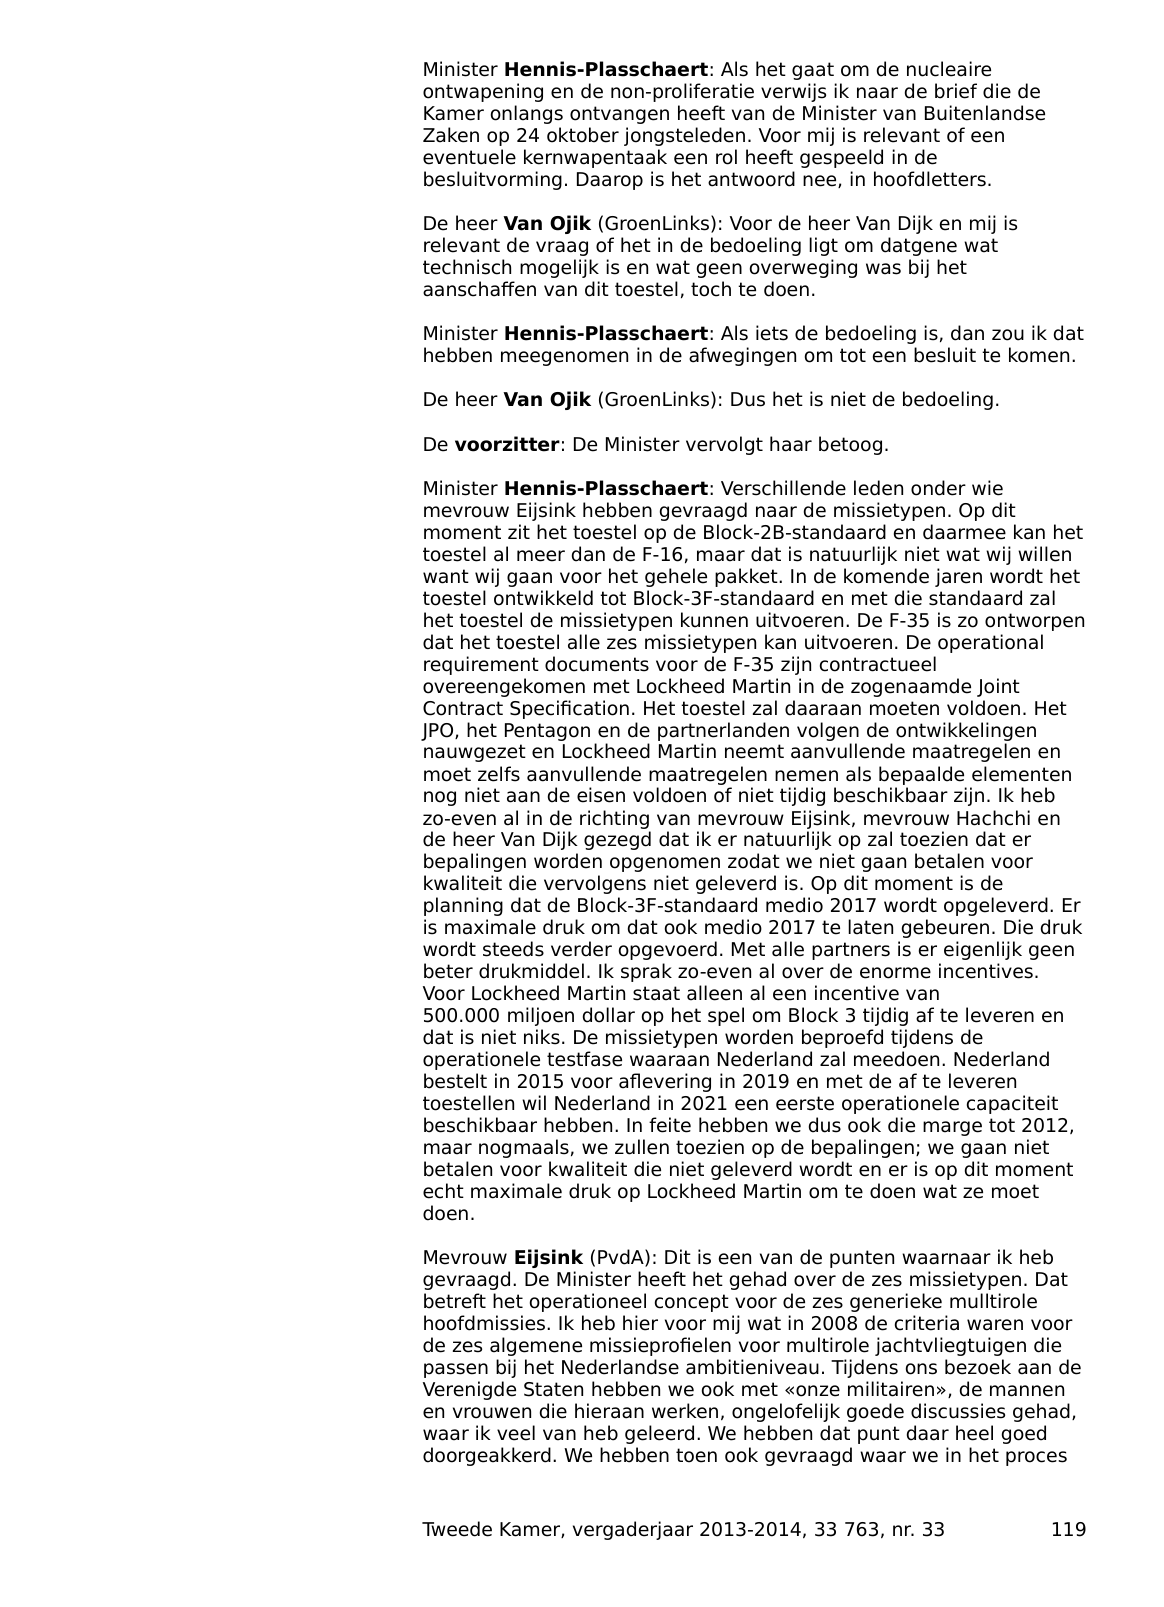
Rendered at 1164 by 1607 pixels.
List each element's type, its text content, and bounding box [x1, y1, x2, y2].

text Minister Hennis-Plasschaert: Als het gaat om de nucleaire ontwapening en de non-proliferatie verwijs ik naar de brief die de Kamer onlangs ontvangen heeft van de Minister van Buitenlandse Zaken op 24 oktober jongsteleden. Voor mij is relevant of een eventuele kernwapentaak een rol heeft gespeeld in de besluitvorming. Daarop is het antwoord nee, in hoofdletters. [422, 59, 1087, 191]
text De heer Van Ojik (GroenLinks): Voor de heer Van Dijk en mij is relevant de vraag of het in de bedoeling ligt om datgene wat technisch mogelijk is en wat geen overweging was bij het aanschaffen van dit toestel, toch te doen. [422, 213, 1087, 301]
text Minister Hennis-Plasschaert: Verschillende leden onder wie mevrouw Eijsink hebben gevraagd naar de missietypen. Op dit moment zit het toestel op de Block-2B-standaard en daarmee kan het toestel al meer dan de F-16, maar dat is natuurlijk niet wat wij willen want wij gaan voor het gehele pakket. In de komende jaren wordt het toestel ontwikkeld tot Block-3F-standaard en met die standaard zal het toestel de missietypen kunnen uitvoeren. De F-35 is zo ontworpen dat het toestel alle zes missietypen kan uitvoeren. De operational requirement documents voor de F-35 zijn contractueel overeengekomen met Lockheed Martin in de zogenaamde Joint Contract Specification. Het toestel zal daaraan moeten voldoen. Het JPO, het Pentagon en de partnerlanden volgen de ontwikkelingen nauwgezet en Lockheed Martin neemt aanvullende maatregelen en moet zelfs aanvullende maatregelen nemen als bepaalde elementen nog niet aan de eisen voldoen of niet tijdig beschikbaar zijn. Ik heb zo-even al in de richting van mevrouw Eijsink, mevrouw Hachchi en de heer Van Dijk gezegd dat ik er natuurlijk op zal toezien dat er bepalingen worden opgenomen zodat we niet gaan betalen voor kwaliteit die vervolgens niet geleverd is. Op dit moment is de planning dat de Block-3F-standaard medio 2017 wordt opgeleverd. Er is maximale druk om dat ook medio 2017 te laten gebeuren. Die druk wordt steeds verder opgevoerd. Met alle partners is er eigenlijk geen beter drukmiddel. Ik sprak zo-even al over de enorme incentives. Voor Lockheed Martin staat alleen al een incentive van 500.000 miljoen dollar op het spel om Block 3 tijdig af te leveren en dat is niet niks. De missietypen worden beproefd tijdens de operationele testfase waaraan Nederland zal meedoen. Nederland bestelt in 2015 voor aflevering in 2019 en met de af te leveren toestellen wil Nederland in 2021 een eerste operationele capaciteit beschikbaar hebben. In feite hebben we dus ook die marge tot 2012, maar nogmaals, we zullen toezien op de bepalingen; we gaan niet betalen voor kwaliteit die niet geleverd wordt en er is op dit moment echt maximale druk op Lockheed Martin om te doen wat ze moet doen. [422, 478, 1087, 1225]
text De heer Van Ojik (GroenLinks): Dus het is niet de bedoeling. [422, 389, 1087, 411]
text De voorzitter: De Minister vervolgt haar betoog. [422, 433, 1087, 456]
text Minister Hennis-Plasschaert: Als iets de bedoeling is, dan zou ik dat hebben meegenomen in de afwegingen om tot een besluit te komen. [422, 323, 1087, 367]
text Mevrouw Eijsink (PvdA): Dit is een van de punten waarnaar ik heb gevraagd. De Minister heeft het gehad over de zes missietypen. Dat betreft het operationeel concept voor de zes generieke mulltirole hoofdmissies. Ik heb hier voor mij wat in 2008 de criteria waren voor de zes algemene missieprofielen voor multirole jachtvliegtuigen die passen bij het Nederlandse ambitieniveau. Tijdens ons bezoek aan de Verenigde Staten hebben we ook met «onze militairen», de mannen en vrouwen die hieraan werken, ongelofelijk goede discussies gehad, waar ik veel van heb geleerd. We hebben dat punt daar heel goed doorgeakkerd. We hebben toen ook gevraagd waar we in het proces [422, 1247, 1087, 1467]
